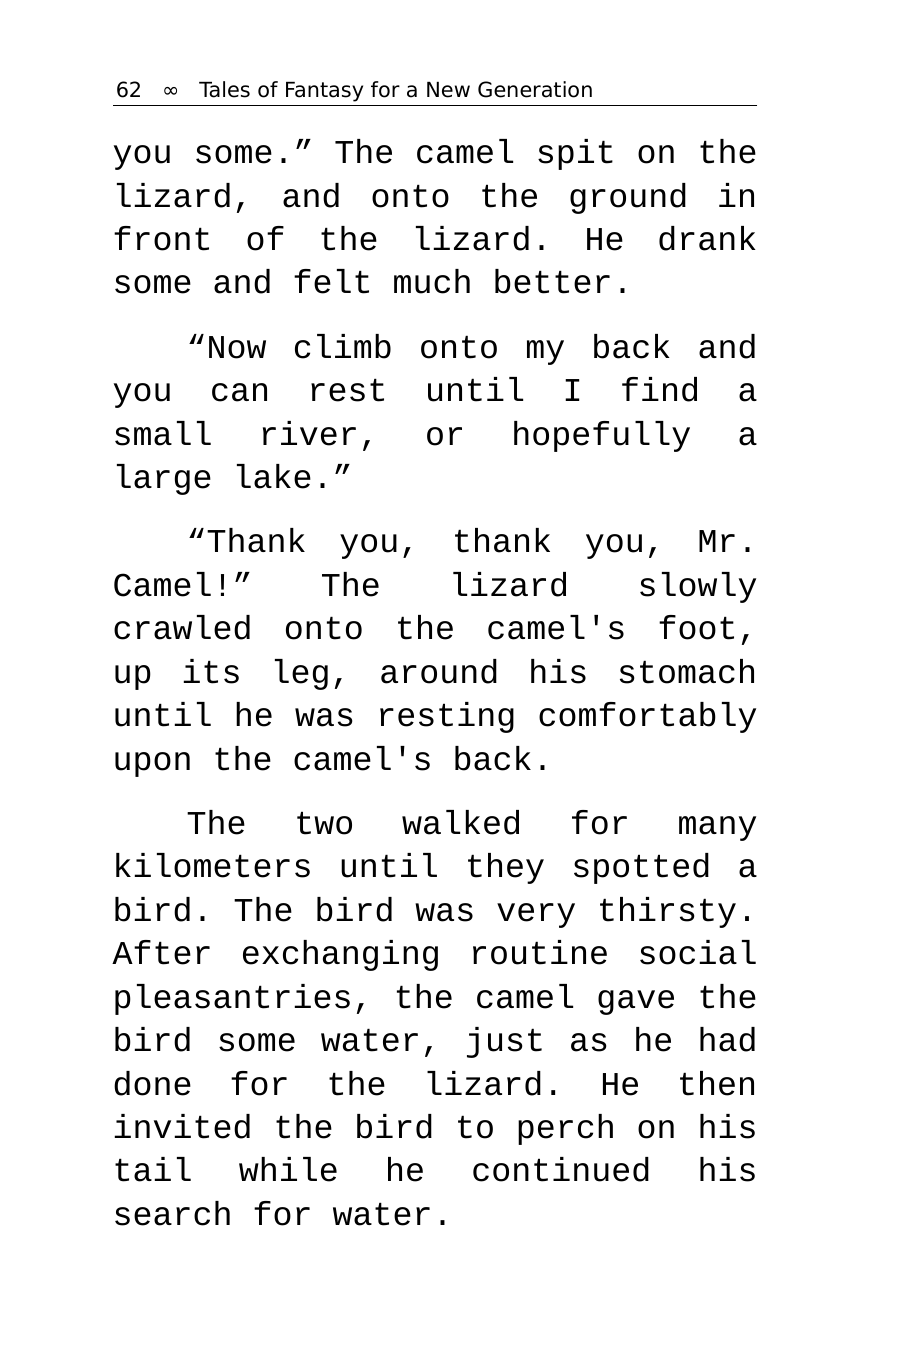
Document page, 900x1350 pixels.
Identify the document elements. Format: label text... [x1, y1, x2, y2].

text “Thank you, thank you, Mr. Camel!” The lizard slowly crawled onto the camel's foot, up its leg, around his stomach until he was resting comfortably upon the camel's back. [112, 525, 757, 780]
text you some.” The camel spit on the lizard, and onto the ground in front of the lizard. He drank some and felt much better. [112, 136, 757, 304]
text The two walked for many kilometers until they spotted a bird. The bird was very thirsty. After exchanging routine social pleasantries, the camel gave the bird some water, just as he had done for the lizard. He then invited the bird to perch on his tail while he continued his search for water. [112, 807, 757, 1235]
text “Now climb onto my back and you can rest until I find a small river, or hopefully a large lake.” [112, 331, 757, 499]
